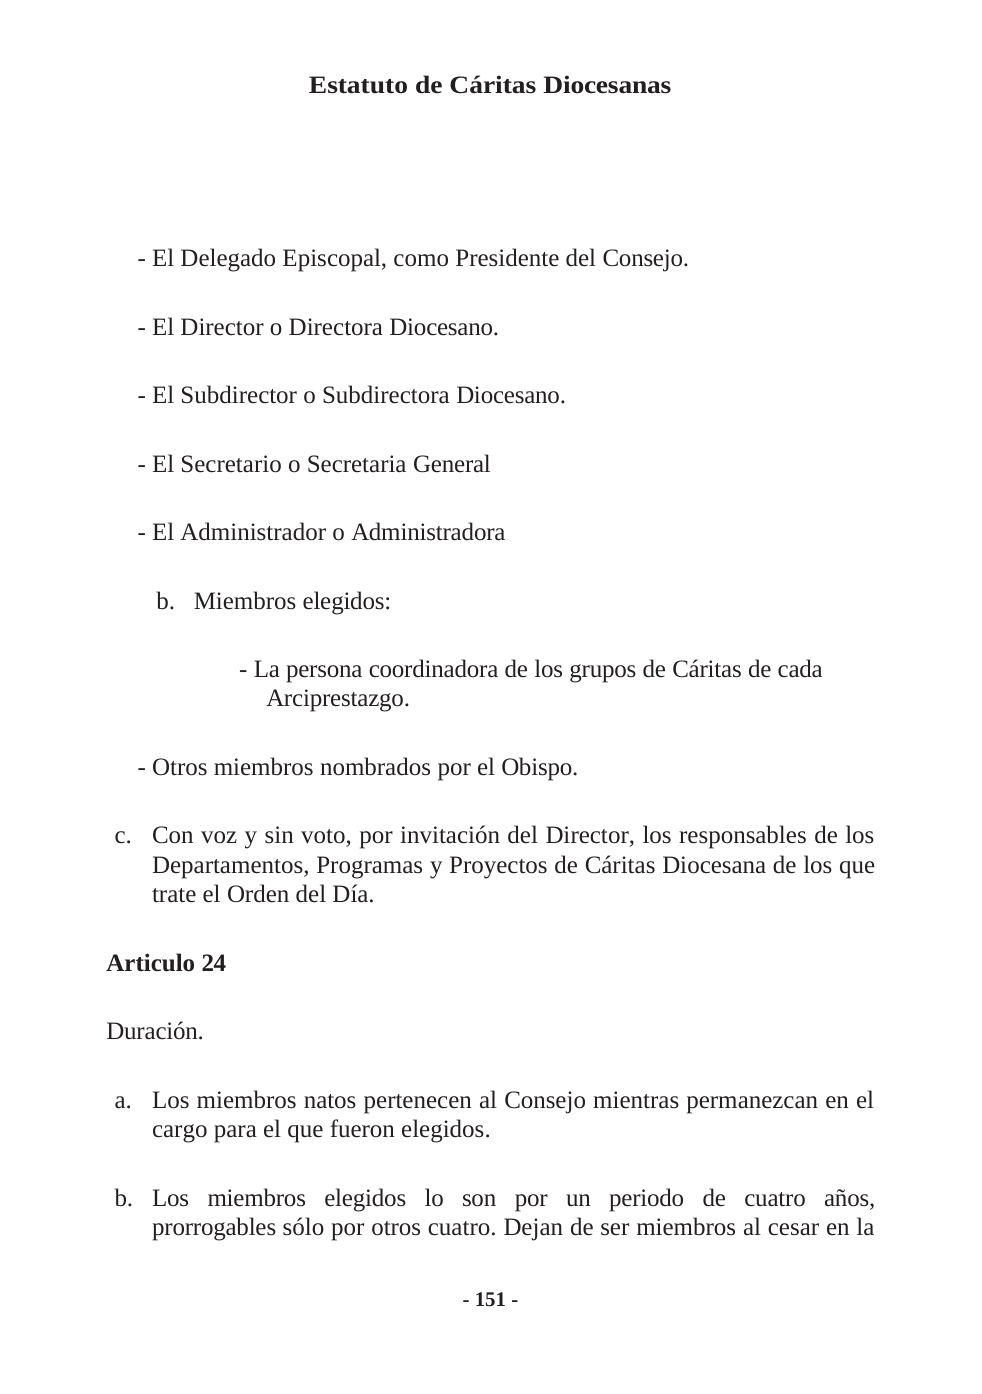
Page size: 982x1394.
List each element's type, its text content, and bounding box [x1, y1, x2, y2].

list Con voz y sin voto, por invitación del Director, los responsables de los Departamentos, Programas y Proyectos de Cáritas Diocesana de los que trate el Orden del Día. [114, 820, 875, 908]
list El Delegado Episcopal, como Presidente del Consejo. [137, 243, 917, 272]
list El Administrador o Administradora [137, 517, 917, 546]
list Los miembros elegidos lo son por un periodo de cuatro años, prorrogables sólo por otros cuatro. Dejan de ser miembros al cesar en la [114, 1183, 875, 1241]
list Los miembros natos pertenecen al Consejo mientras permanezcan en el cargo para el que fueron elegidos. [114, 1085, 875, 1143]
subtitle Articulo 24 [106, 948, 917, 977]
list Otros miembros nombrados por el Obispo. [137, 752, 917, 780]
list Miembros elegidos: [156, 586, 917, 614]
list El Secretario o Secretaria General [137, 449, 917, 477]
list El Director o Directora Diocesano. [137, 312, 917, 340]
list La persona coordinadora de los grupos de Cáritas de cada Arciprestazgo. [239, 654, 917, 712]
list El Subdirector o Subdirectora Diocesano. [137, 380, 917, 409]
text Duración. [106, 1016, 917, 1045]
